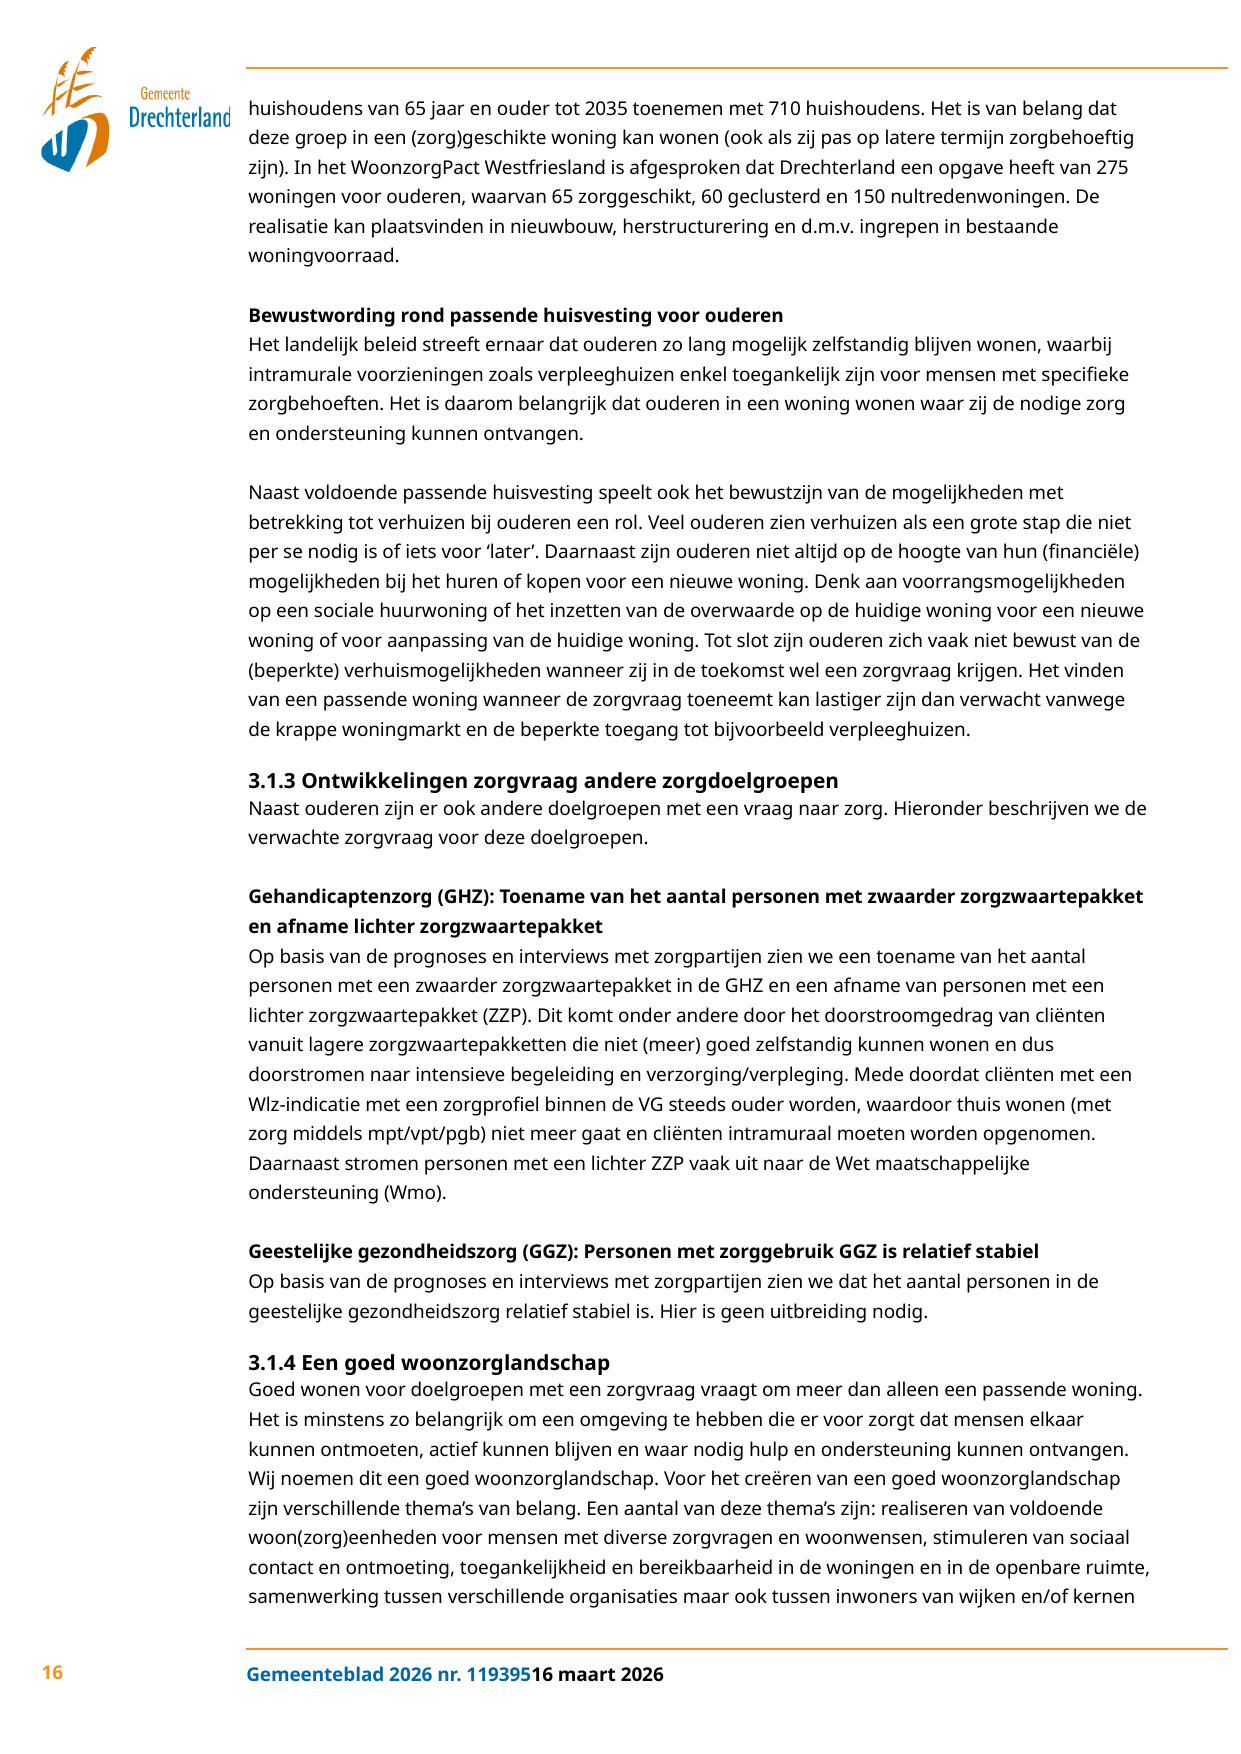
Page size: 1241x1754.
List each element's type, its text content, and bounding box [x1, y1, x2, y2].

picture [226, 115, 231, 124]
picture [41, 158, 64, 172]
text Op basis van de prognoses en interviews met zorgpartijen zien we een toename van het aantal personen met een zwaarder zorgzwaartepakket in de GHZ en een afname van personen met een lichter zorgzwaartepakket (ZZP). Dit komt onder andere door het doorstroomgedrag van cliënten vanuit lagere zorgzwaartepakketten die niet (meer) goed zelfstandig kunnen wonen en dus doorstromen naar intensieve begeleiding en verzorging/verpleging. Mede doordat cliënten met een Wlz-indicatie met een zorgprofiel binnen de VG steeds ouder worden, waardoor thuis wonen (met zorg middels mpt/vpt/pgb) niet meer gaat en cliënten intramuraal moeten worden opgenomen. Daarnaast stromen personen met een lichter ZZP vaak uit naar de Wet maatschappelijke ondersteuning (Wmo). [248, 943, 1152, 1205]
text Op basis van de prognoses en interviews met zorgpartijen zien we dat het aantal personen in de geestelijke gezondheidszorg relatief stabiel is. Hier is geen uitbreiding nodig. [248, 1268, 1152, 1323]
picture [41, 47, 231, 172]
text Naast ouderen zijn er ook andere doelgroepen met een vraag naar zorg. Hieronder beschrijven we de verwachte zorgvraag voor deze doelgroepen. [248, 795, 1152, 850]
text Bewustwording rond passende huisvesting voor ouderen [248, 302, 1152, 328]
text Het landelijk beleid streeft ernaar dat ouderen zo lang mogelijk zelfstandig blijven wonen, waarbij intramurale voorzieningen zoals verpleeghuizen enkel toegankelijk zijn voor mensen met specifieke zorgbehoeften. Het is daarom belangrijk dat ouderen in een woning wonen waar zij de nodige zorg en ondersteuning kunnen ontvangen. [248, 331, 1152, 446]
text Goed wonen voor doelgroepen met een zorgvraag vraagt om meer dan alleen een passende woning. Het is minstens zo belangrijk om een omgeving te hebben die er voor zorgt dat mensen elkaar kunnen ontmoeten, actief kunnen blijven en waar nodig hulp en ondersteuning kunnen ontvangen. Wij noemen dit een goed woonzorglandschap. Voor het creëren van een goed woonzorglandschap zijn verschillende thema’s van belang. Een aantal van deze thema’s zijn: realiseren van voldoende woon(zorg)eenheden voor mensen met diverse zorgvragen en woonwensen, stimuleren van sociaal contact en ontmoeting, toegankelijkheid en bereikbaarheid in de woningen en in de openbare ruimte, samenwerking tussen verschillende organisaties maar ook tussen inwoners van wijken en/of kernen [248, 1377, 1152, 1609]
text 3.1.3 Ontwikkelingen zorgvraag andere zorgdoelgroepen [248, 766, 1152, 795]
text huishoudens van 65 jaar en ouder tot 2035 toenemen met 710 huishoudens. Het is van belang dat deze groep in een (zorg)geschikte woning kan wonen (ook als zij pas op latere termijn zorgbehoeftig zijn). In het WoonzorgPact Westfriesland is afgesproken dat Drechterland een opgave heeft van 275 woningen voor ouderen, waarvan 65 zorggeschikt, 60 geclusterd en 150 nultredenwoningen. De realisatie kan plaatsvinden in nieuwbouw, herstructurering en d.m.v. ingrepen in bestaande woningvoorraad. [248, 95, 1152, 268]
text Gehandicaptenzorg (GHZ): Toename van het aantal personen met zwaarder zorgzwaartepakket en afname lichter zorgzwaartepakket [248, 884, 1152, 939]
text Naast voldoende passende huisvesting speelt ook het bewustzijn van de mogelijkheden met betrekking tot verhuizen bij ouderen een rol. Veel ouderen zien verhuizen als een grote stap die niet per se nodig is of iets voor ‘later’. Daarnaast zijn ouderen niet altijd op de hoogte van hun (financiële) mogelijkheden bij het huren of kopen voor een nieuwe woning. Denk aan voorrangsmogelijkheden op een sociale huurwoning of het inzetten van de overwaarde op de huidige woning voor een nieuwe woning of voor aanpassing van de huidige woning. Tot slot zijn ouderen zich vaak niet bewust van de (beperkte) verhuismogelijkheden wanneer zij in de toekomst wel een zorgvraag krijgen. Het vinden van een passende woning wanneer de zorgvraag toeneemt kan lastiger zijn dan verwacht vanwege de krappe woningmarkt en de beperkte toegang tot bijvoorbeeld verpleeghuizen. [248, 479, 1152, 742]
text 3.1.4 Een goed woonzorglandschap [248, 1348, 1152, 1377]
text Geestelijke gezondheidszorg (GGZ): Personen met zorggebruik GGZ is relatief stabiel [248, 1239, 1152, 1264]
